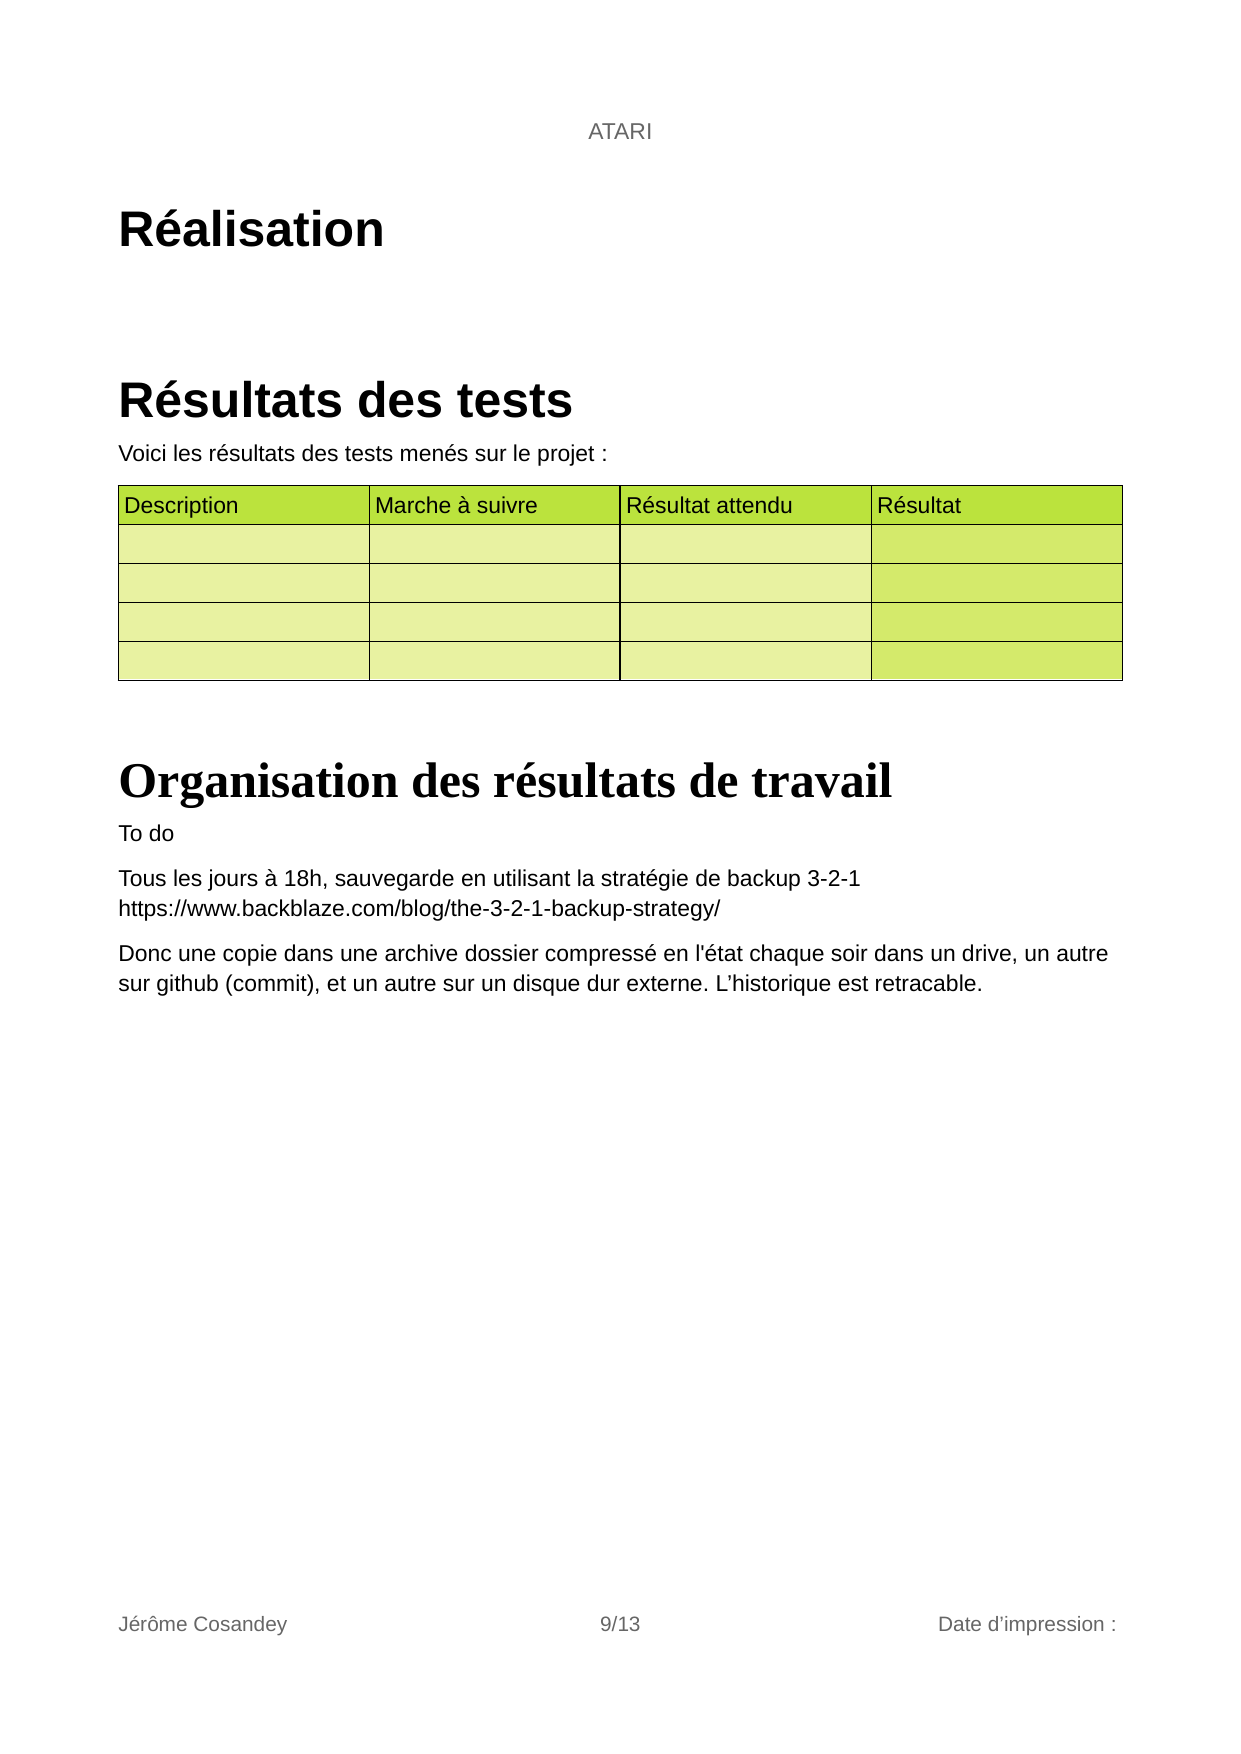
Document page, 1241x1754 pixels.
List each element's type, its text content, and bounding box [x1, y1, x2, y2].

table_header Marche à suivre [370, 486, 619, 524]
table_cell [370, 603, 619, 641]
table_cell [621, 642, 871, 679]
subtitle Organisation des résultats de travail [118, 750, 1122, 808]
table_cell [872, 642, 1122, 679]
text Voici les résultats des tests menés sur le projet : [118, 440, 1122, 467]
table_cell [370, 564, 619, 602]
table_cell [872, 525, 1122, 563]
table_cell [621, 564, 871, 602]
subtitle Réalisation [118, 199, 1122, 256]
table_cell [370, 525, 619, 563]
table_cell [119, 525, 369, 563]
table_cell [872, 603, 1122, 641]
table_header Résultat attendu [621, 486, 871, 524]
table_cell [621, 525, 871, 563]
table_cell [621, 603, 871, 641]
table_cell [119, 642, 369, 679]
subtitle Résultats des tests [118, 370, 1122, 428]
table_cell [119, 564, 369, 602]
text Donc une copie dans une archive dossier compressé en l'état chaque soir dans un drive, un autre sur github (commit), et un autre sur un disque dur externe. L’historique est retracable. [118, 940, 1122, 997]
table_cell [370, 642, 619, 679]
table_cell [119, 603, 369, 641]
table_header Description [119, 486, 369, 524]
text To do [118, 820, 1122, 847]
table_header Résultat [872, 486, 1122, 524]
table_cell [872, 564, 1122, 602]
text Tous les jours à 18h, sauvegarde en utilisant la stratégie de backup 3-2-1 https://www.backblaze.com/blog/the-3-2-1-backup-strategy/ [118, 865, 1122, 922]
